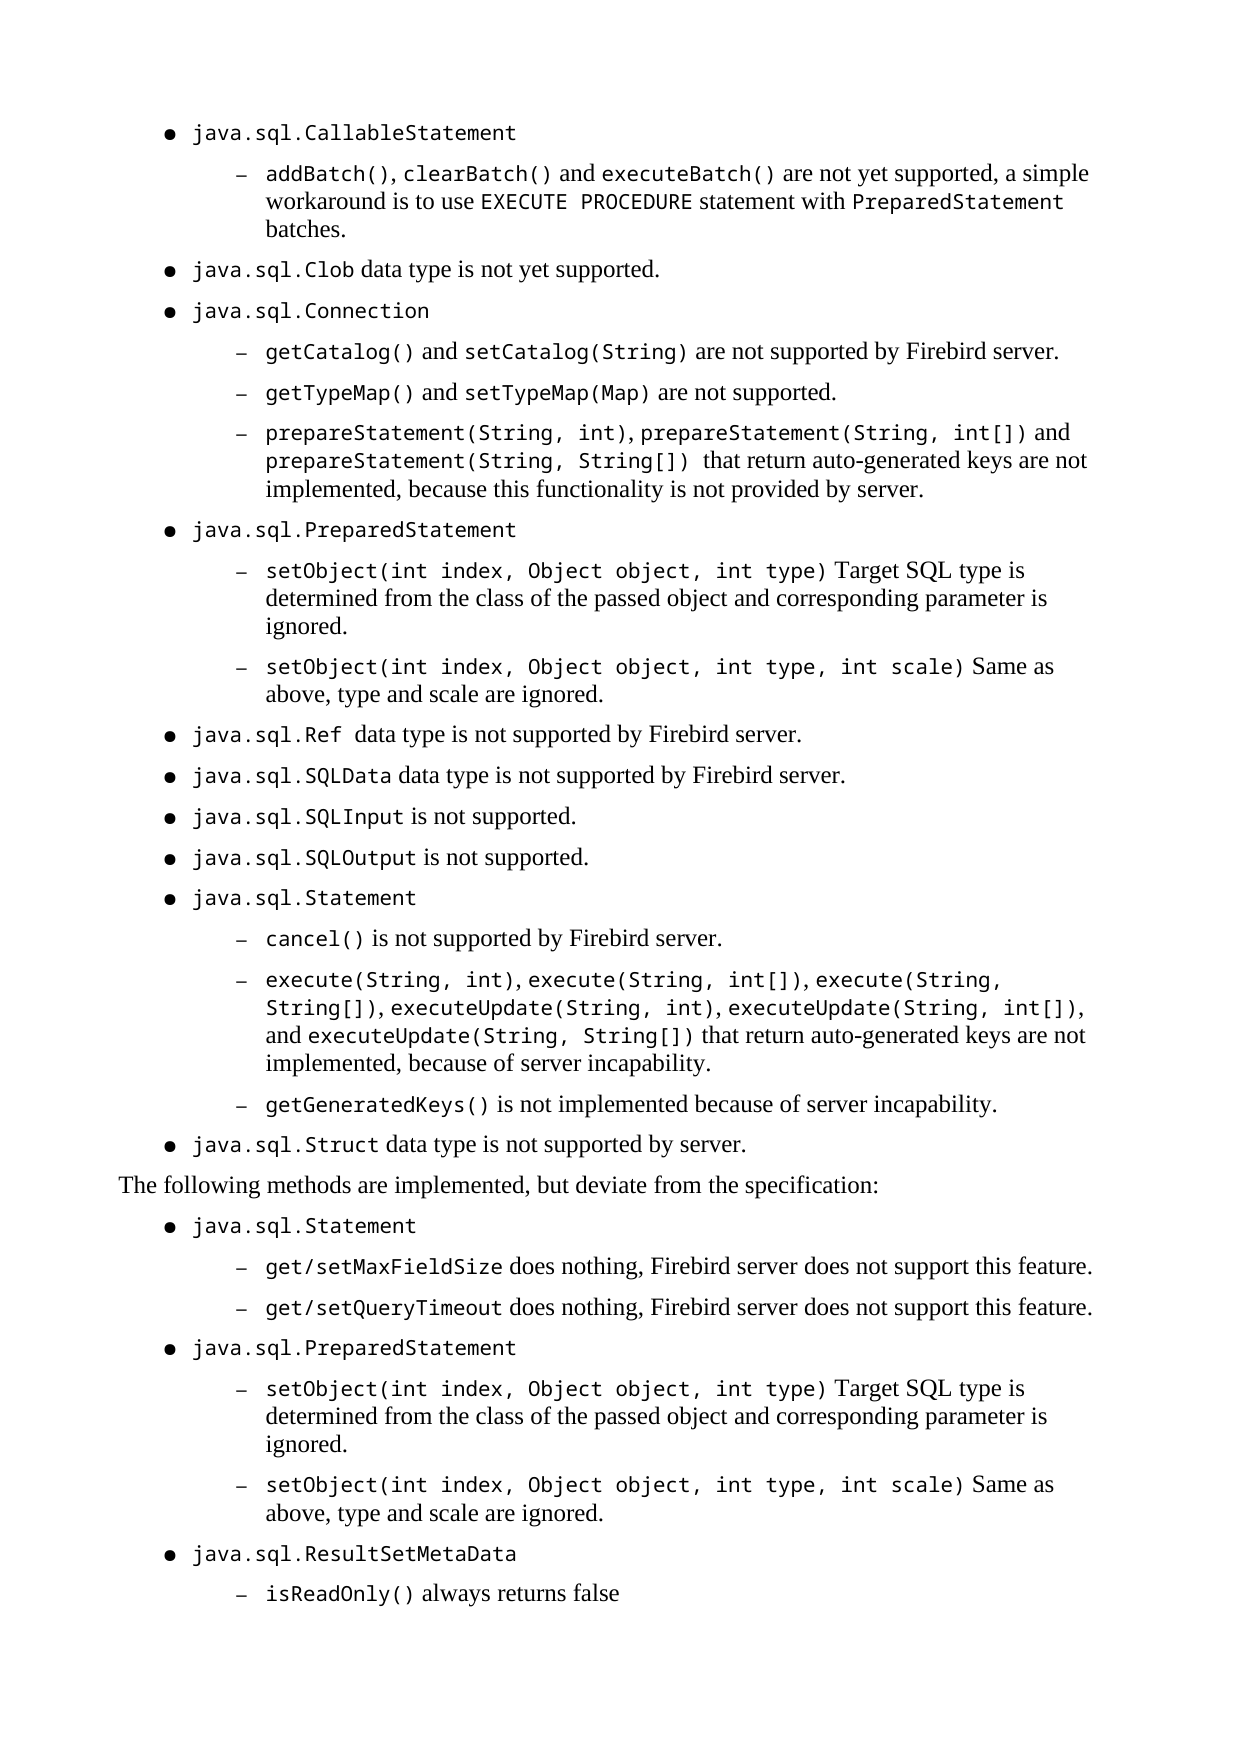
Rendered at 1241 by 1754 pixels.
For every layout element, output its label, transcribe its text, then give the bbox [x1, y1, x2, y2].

list setObject(int index, Object object, int type, int scale) Same as above, type and scale are ignored. [236, 652, 1122, 708]
list cancel() is not supported by Firebird server. [236, 924, 1122, 952]
list execute(String, int), execute(String, int[]), execute(String, String[]), executeUpdate(String, int), executeUpdate(String, int[]), and executeUpdate(String, String[]) that return auto-generated keys are not implemented, because of server incapability. [236, 965, 1122, 1077]
text The following methods are implemented, but deviate from the specification: [118, 1171, 1122, 1199]
list prepareStatement(String, int), prepareStatement(String, int[]) and prepareStatement(String, String[]) that return auto-generated keys are not implemented, because this functionality is not provided by server. [236, 418, 1122, 503]
list java.sql.Statement [162, 883, 1122, 912]
list get/setMaxFieldSize does nothing, Firebird server does not support this feature. [236, 1252, 1122, 1280]
list java.sql.ResultSetMetaData [162, 1539, 1122, 1567]
list java.sql.PreparedStatement [162, 515, 1122, 543]
list java.sql.Clob data type is not yet supported. [162, 256, 1122, 284]
list java.sql.SQLInput is not supported. [162, 802, 1122, 830]
list java.sql.CallableStatement [162, 118, 1122, 146]
list isReadOnly() always returns false [236, 1579, 1122, 1608]
list addBatch(), clearBatch() and executeBatch() are not yet supported, a simple workaround is to use EXECUTE PROCEDURE statement with PreparedStatement batches. [236, 159, 1122, 243]
list java.sql.SQLOutput is not supported. [162, 843, 1122, 871]
list java.sql.SQLData data type is not supported by Firebird server. [162, 761, 1122, 789]
list getTypeMap() and setTypeMap(Map) are not supported. [236, 378, 1122, 406]
list get/setQueryTimeout does nothing, Firebird server does not support this feature. [236, 1293, 1122, 1321]
list getGeneratedKeys() is not implemented because of server incapability. [236, 1090, 1122, 1118]
list setObject(int index, Object object, int type) Target SQL type is determined from the class of the passed object and corresponding parameter is ignored. [236, 556, 1122, 639]
list java.sql.Connection [162, 296, 1122, 324]
list setObject(int index, Object object, int type) Target SQL type is determined from the class of the passed object and corresponding parameter is ignored. [236, 1374, 1122, 1458]
list setObject(int index, Object object, int type, int scale) Same as above, type and scale are ignored. [236, 1470, 1122, 1526]
list getCatalog() and setCatalog(String) are not supported by Firebird server. [236, 337, 1122, 365]
list java.sql.Statement [162, 1211, 1122, 1239]
list java.sql.PreparedStatement [162, 1333, 1122, 1362]
list java.sql.Struct data type is not supported by server. [162, 1130, 1122, 1159]
list java.sql.Ref data type is not supported by Firebird server. [162, 720, 1122, 749]
